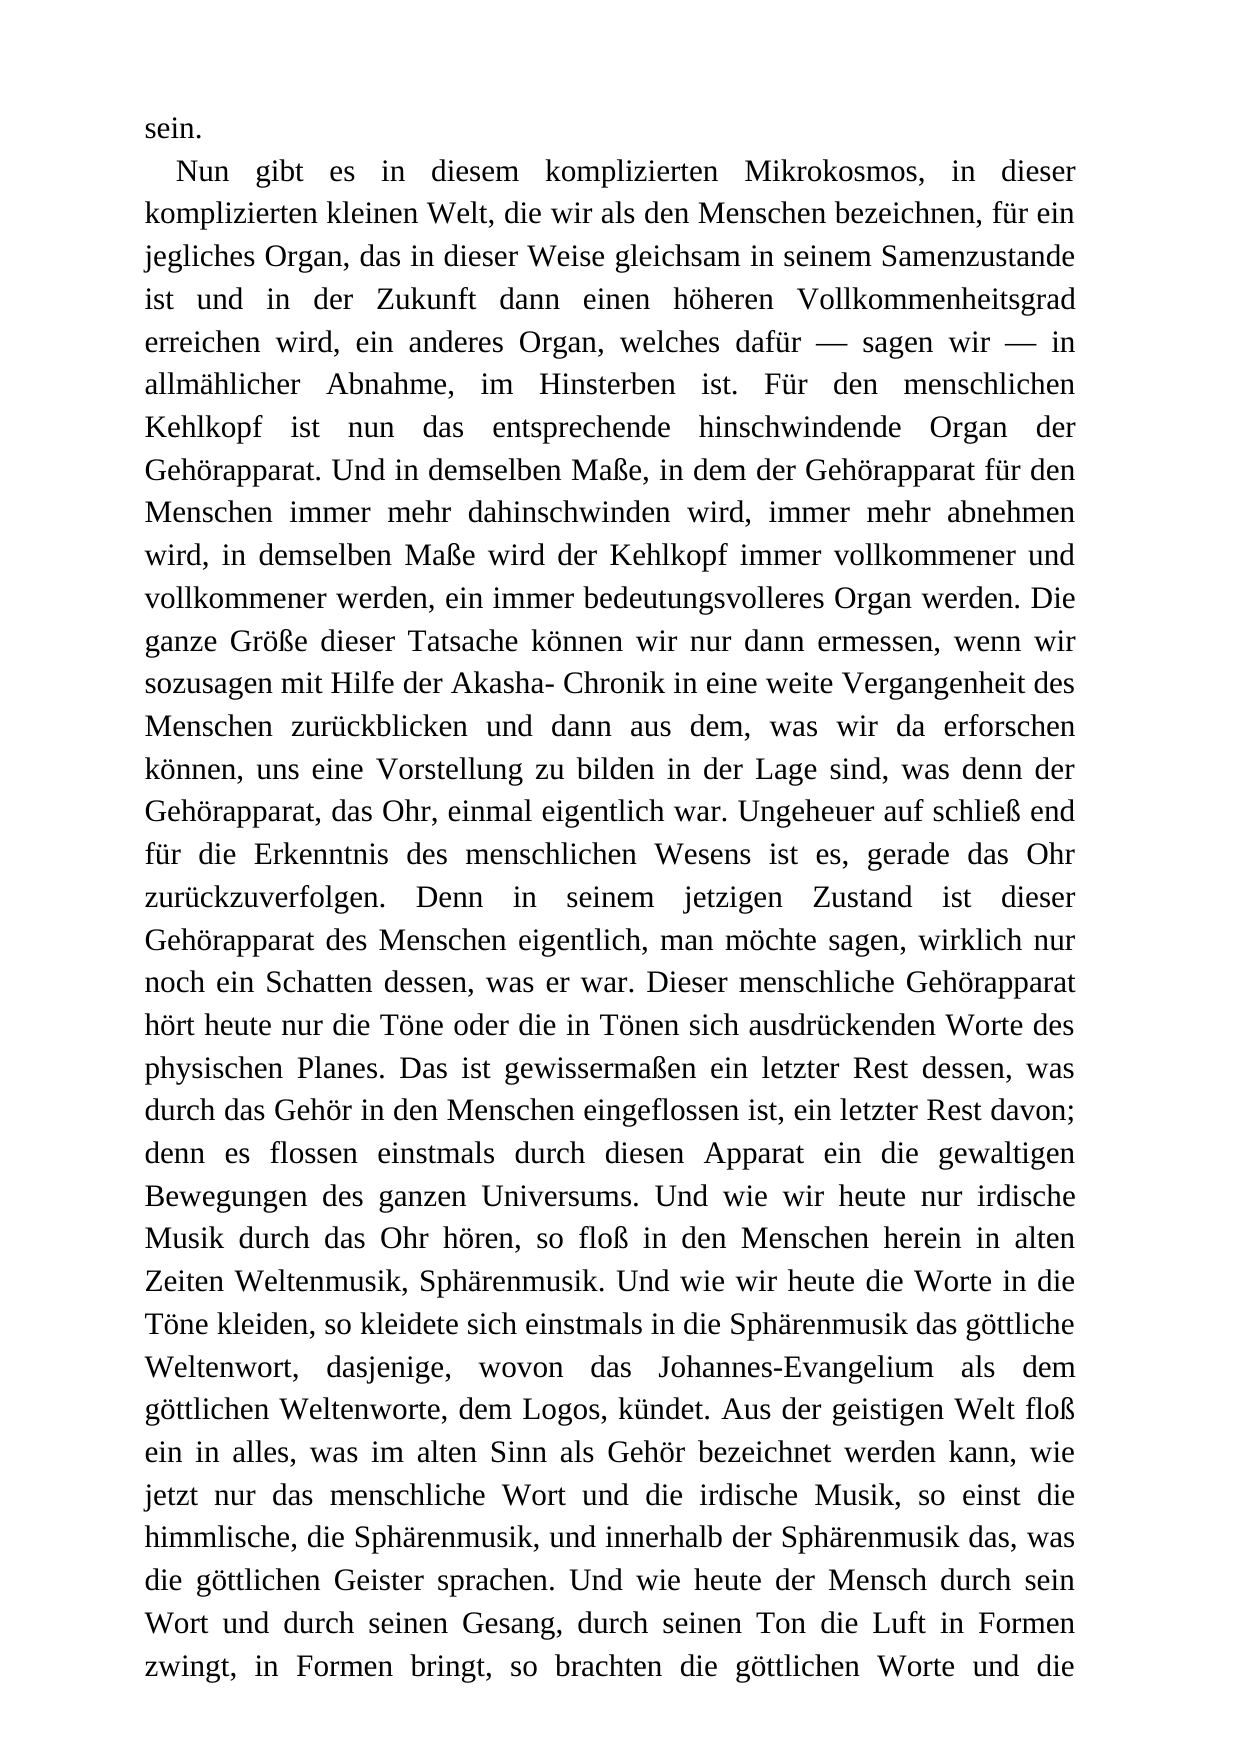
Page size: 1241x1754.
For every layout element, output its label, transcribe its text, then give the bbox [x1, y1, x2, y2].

text sein. [144, 109, 1076, 145]
text Nun gibt es in diesem komplizierten Mikrokosmos, in dieser komplizierten kleinen Welt, die wir als den Menschen bezeichnen, für ein jegliches Organ, das in dieser Weise gleichsam in seinem Samenzustande ist und in der Zukunft dann einen höheren Vollkommenheitsgrad erreichen wird, ein anderes Organ, welches dafür — sagen wir — in allmählicher Abnahme, im Hinsterben ist. Für den menschlichen Kehlkopf ist nun das entsprechende hinschwindende Organ der Gehörapparat. Und in demselben Maße, in dem der Gehörapparat für den Menschen immer mehr dahinschwinden wird, immer mehr abnehmen wird, in demselben Maße wird der Kehlkopf immer vollkommener und vollkommener werden, ein immer bedeutungsvolleres Organ werden. Die ganze Größe dieser Tatsache können wir nur dann ermessen, wenn wir sozusagen mit Hilfe der Akasha- Chronik in eine weite Vergangenheit des Menschen zurückblicken und dann aus dem, was wir da erforschen können, uns eine Vorstellung zu bilden in der Lage sind, was denn der Gehörapparat, das Ohr, einmal eigentlich war. Ungeheuer auf schließ end für die Erkenntnis des menschlichen Wesens ist es, gerade das Ohr zurückzuverfolgen. Denn in seinem jetzigen Zustand ist dieser Gehörapparat des Menschen eigentlich, man möchte sagen, wirklich nur noch ein Schatten dessen, was er war. Dieser menschliche Gehörapparat hört heute nur die Töne oder die in Tönen sich ausdrückenden Worte des physischen Planes. Das ist gewissermaßen ein letzter Rest dessen, was durch das Gehör in den Menschen eingeflossen ist, ein letzter Rest davon; denn es flossen einstmals durch diesen Apparat ein die gewaltigen Bewegungen des ganzen Universums. Und wie wir heute nur irdische Musik durch das Ohr hören, so floß in den Menschen herein in alten Zeiten Weltenmusik, Sphärenmusik. Und wie wir heute die Worte in die Töne kleiden, so kleidete sich einstmals in die Sphärenmusik das göttliche Weltenwort, dasjenige, wovon das Johannes-Evangelium als dem göttlichen Weltenworte, dem Logos, kündet. Aus der geistigen Welt floß ein in alles, was im alten Sinn als Gehör bezeichnet werden kann, wie jetzt nur das menschliche Wort und die irdische Musik, so einst die himmlische, die Sphärenmusik, und innerhalb der Sphärenmusik das, was die göttlichen Geister sprachen. Und wie heute der Mensch durch sein Wort und durch seinen Gesang, durch seinen Ton die Luft in Formen zwingt, in Formen bringt, so brachten die göttlichen Worte und die [144, 152, 1076, 1683]
